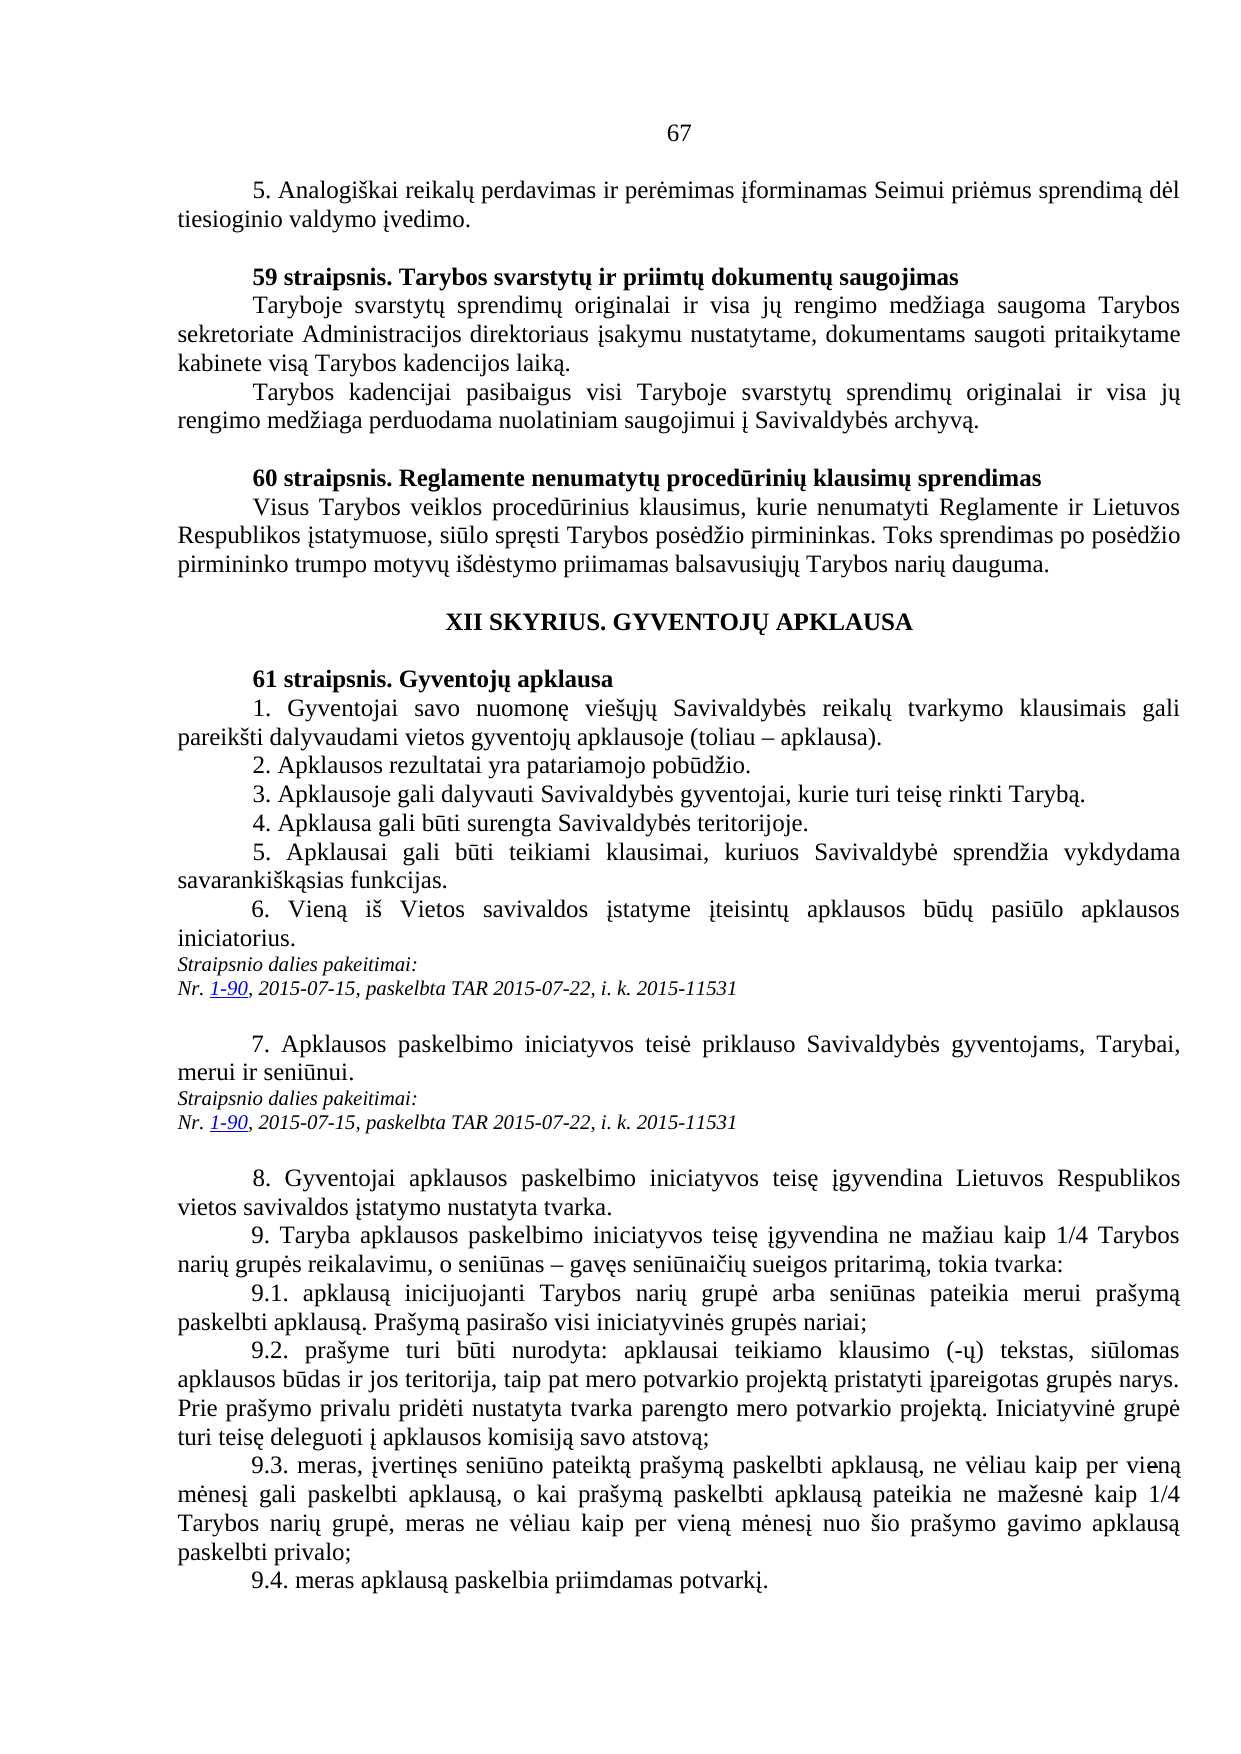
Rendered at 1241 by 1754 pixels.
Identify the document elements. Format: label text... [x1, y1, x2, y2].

text 8. Gyventojai apklausos paskelbimo iniciatyvos teisę įgyvendina Lietuvos Respublikos vietos savivaldos įstatymo nustatyta tvarka. [177, 1163, 1181, 1221]
text 9.1. apklausą inicijuojanti Tarybos narių grupė arba seniūnas pateikia merui prašymą paskelbti apklausą. Prašymą pasirašo visi iniciatyvinės grupės nariai; [177, 1278, 1181, 1336]
text 9.4. meras apklausą paskelbia priimdamas potvarkį. [177, 1566, 1181, 1594]
text Straipsnio dalies pakeitimai: [177, 952, 1181, 976]
text Straipsnio dalies pakeitimai: [177, 1086, 1181, 1110]
text Tarybos kadencijai pasibaigus visi Taryboje svarstytų sprendimų originalai ir visa jų rengimo medžiaga perduodama nuolatiniam saugojimui į Savivaldybės archyvą. [177, 377, 1181, 434]
text 59 straipsnis. Tarybos svarstytų ir priimtų dokumentų saugojimas [177, 262, 1181, 291]
text 9.3. meras, įvertinęs seniūno pateiktą prašymą paskelbti apklausą, ne vėliau kaip per vieną mėnesį gali paskelbti apklausą, o kai prašymą paskelbti apklausą pateikia ne mažesnė kaip 1/4 Tarybos narių grupė, meras ne vėliau kaip per vieną mėnesį nuo šio prašymo gavimo apklausą paskelbti privalo; [177, 1451, 1181, 1566]
text 9. Taryba apklausos paskelbimo iniciatyvos teisę įgyvendina ne mažiau kaip 1/4 Tarybos narių grupės reikalavimu, o seniūnas – gavęs seniūnaičių sueigos pritarimą, tokia tvarka: [177, 1221, 1181, 1278]
text 2. Apklausos rezultatai yra patariamojo pobūdžio. [177, 751, 1181, 779]
text 9.2. prašyme turi būti nurodyta: apklausai teikiamo klausimo (-ų) tekstas, siūlomas apklausos būdas ir jos teritorija, taip pat mero potvarkio projektą pristatyti įpareigotas grupės narys. Prie prašymo privalu pridėti nustatyta tvarka parengto mero potvarkio projektą. Iniciatyvinė grupė turi teisę deleguoti į apklausos komisiją savo atstovą; [177, 1336, 1181, 1451]
text Nr. 1-90, 2015-07-15, paskelbta TAR 2015-07-22, i. k. 2015-11531 [177, 976, 1181, 1000]
text Nr. 1-90, 2015-07-15, paskelbta TAR 2015-07-22, i. k. 2015-11531 [177, 1110, 1181, 1134]
text 5. Apklausai gali būti teikiami klausimai, kuriuos Savivaldybė sprendžia vykdydama savarankiškąsias funkcijas. [177, 837, 1181, 894]
text 7. Apklausos paskelbimo iniciatyvos teisė priklauso Savivaldybės gyventojams, Tarybai, merui ir seniūnui. [177, 1029, 1181, 1086]
text XII SKYRIUS. GYVENTOJŲ APKLAUSA [177, 607, 1181, 636]
text Visus Tarybos veiklos procedūrinius klausimus, kurie nenumatyti Reglamente ir Lietuvos Respublikos įstatymuose, siūlo spręsti Tarybos posėdžio pirmininkas. Toks sprendimas po posėdžio pirmininko trumpo motyvų išdėstymo priimamas balsavusiųjų Tarybos narių dauguma. [177, 492, 1181, 578]
text 3. Apklausoje gali dalyvauti Savivaldybės gyventojai, kurie turi teisę rinkti Tarybą. [177, 779, 1181, 808]
text Taryboje svarstytų sprendimų originalai ir visa jų rengimo medžiaga saugoma Tarybos sekretoriate Administracijos direktoriaus įsakymu nustatytame, dokumentams saugoti pritaikytame kabinete visą Tarybos kadencijos laiką. [177, 291, 1181, 377]
text 6. Vieną iš Vietos savivaldos įstatyme įteisintų apklausos būdų pasiūlo apklausos iniciatorius. [177, 894, 1181, 952]
text 4. Apklausa gali būti surengta Savivaldybės teritorijoje. [177, 808, 1181, 837]
text 5. Analogiškai reikalų perdavimas ir perėmimas įforminamas Seimui priėmus sprendimą dėl tiesioginio valdymo įvedimo. [177, 176, 1181, 233]
text 1. Gyventojai savo nuomonę viešųjų Savivaldybės reikalų tvarkymo klausimais gali pareikšti dalyvaudami vietos gyventojų apklausoje (toliau – apklausa). [177, 693, 1181, 751]
text 60 straipsnis. Reglamente nenumatytų procedūrinių klausimų sprendimas [177, 463, 1181, 492]
text 61 straipsnis. Gyventojų apklausa [177, 664, 1181, 693]
